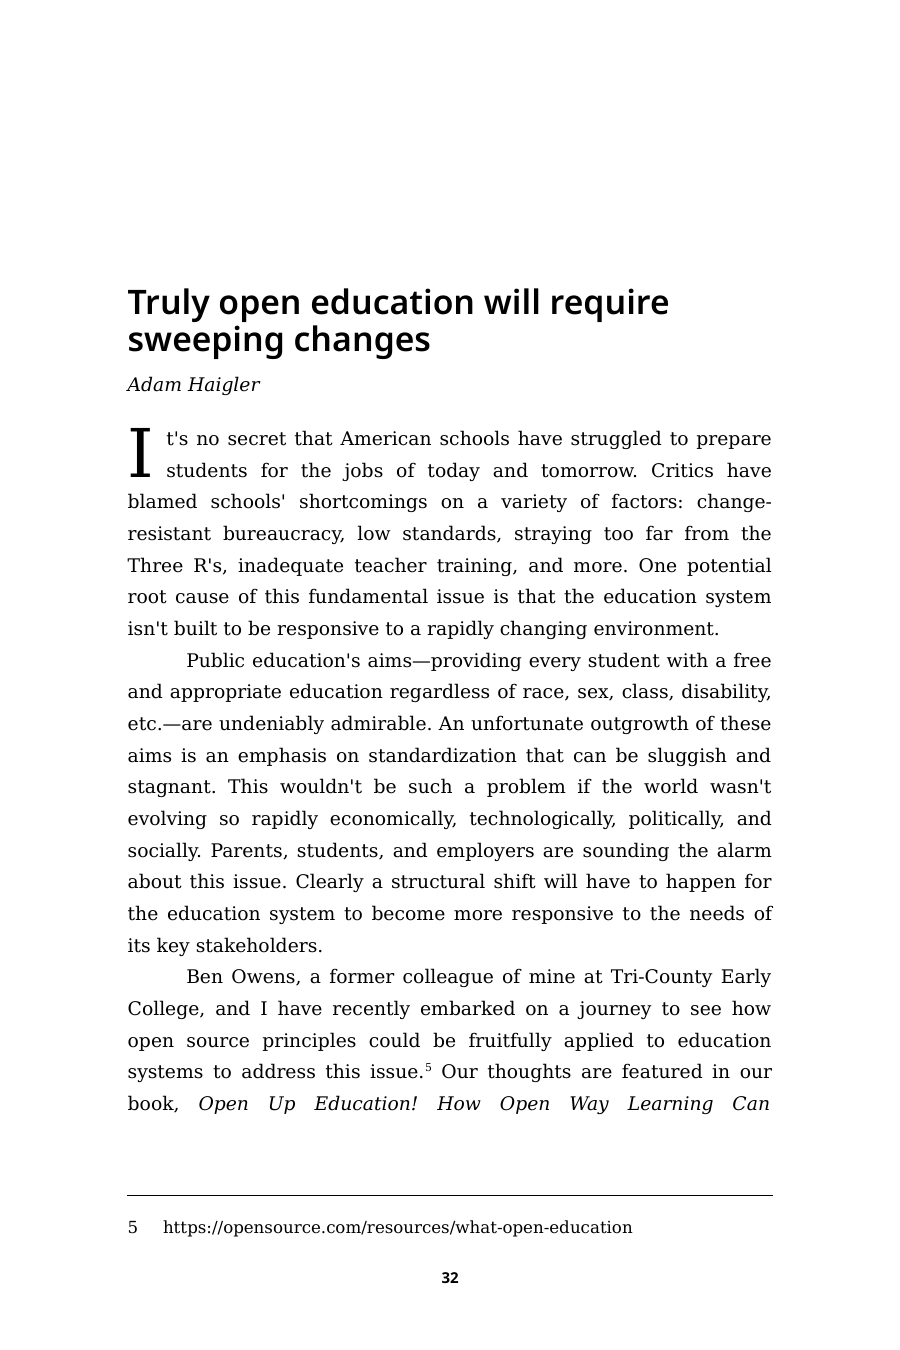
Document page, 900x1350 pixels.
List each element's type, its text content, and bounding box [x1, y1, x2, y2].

subtitle Truly open education will require sweeping changes [127, 283, 772, 361]
text Public education's aims—providing every student with a free and appropriate education regardless of race, sex, class, disability, etc.—are undeniably admirable. An unfortunate outgrowth of these aims is an emphasis on standardization that can be sluggish and stagnant. This wouldn't be such a problem if the world wasn't evolving so rapidly economically, technologically, politically, and socially. Parents, students, and employers are sounding the alarm about this issue. Clearly a structural shift will have to happen for the education system to become more responsive to the needs of its key stakeholders. [127, 650, 772, 957]
text Adam Haigler [127, 374, 772, 396]
text Ben Owens, a former colleague of mine at Tri-County Early College, and I have recently embarked on a journey to see how open source principles could be fruitfully applied to education systems to address this issue. Our thoughts are featured in our book, Open Up Education! How Open Way Learning Can [127, 966, 772, 1115]
text https://opensource.com/resources/what-open-education [127, 1218, 772, 1237]
text It's no secret that American schools have struggled to prepare students for the jobs of today and tomorrow. Critics have blamed schools' shortcomings on a variety of factors: change-resistant bureaucracy, low standards, straying too far from the Three R's, inadequate teacher training, and more. One potential root cause of this fundamental issue is that the education system isn't built to be responsive to a rapidly changing environment. [127, 428, 772, 640]
